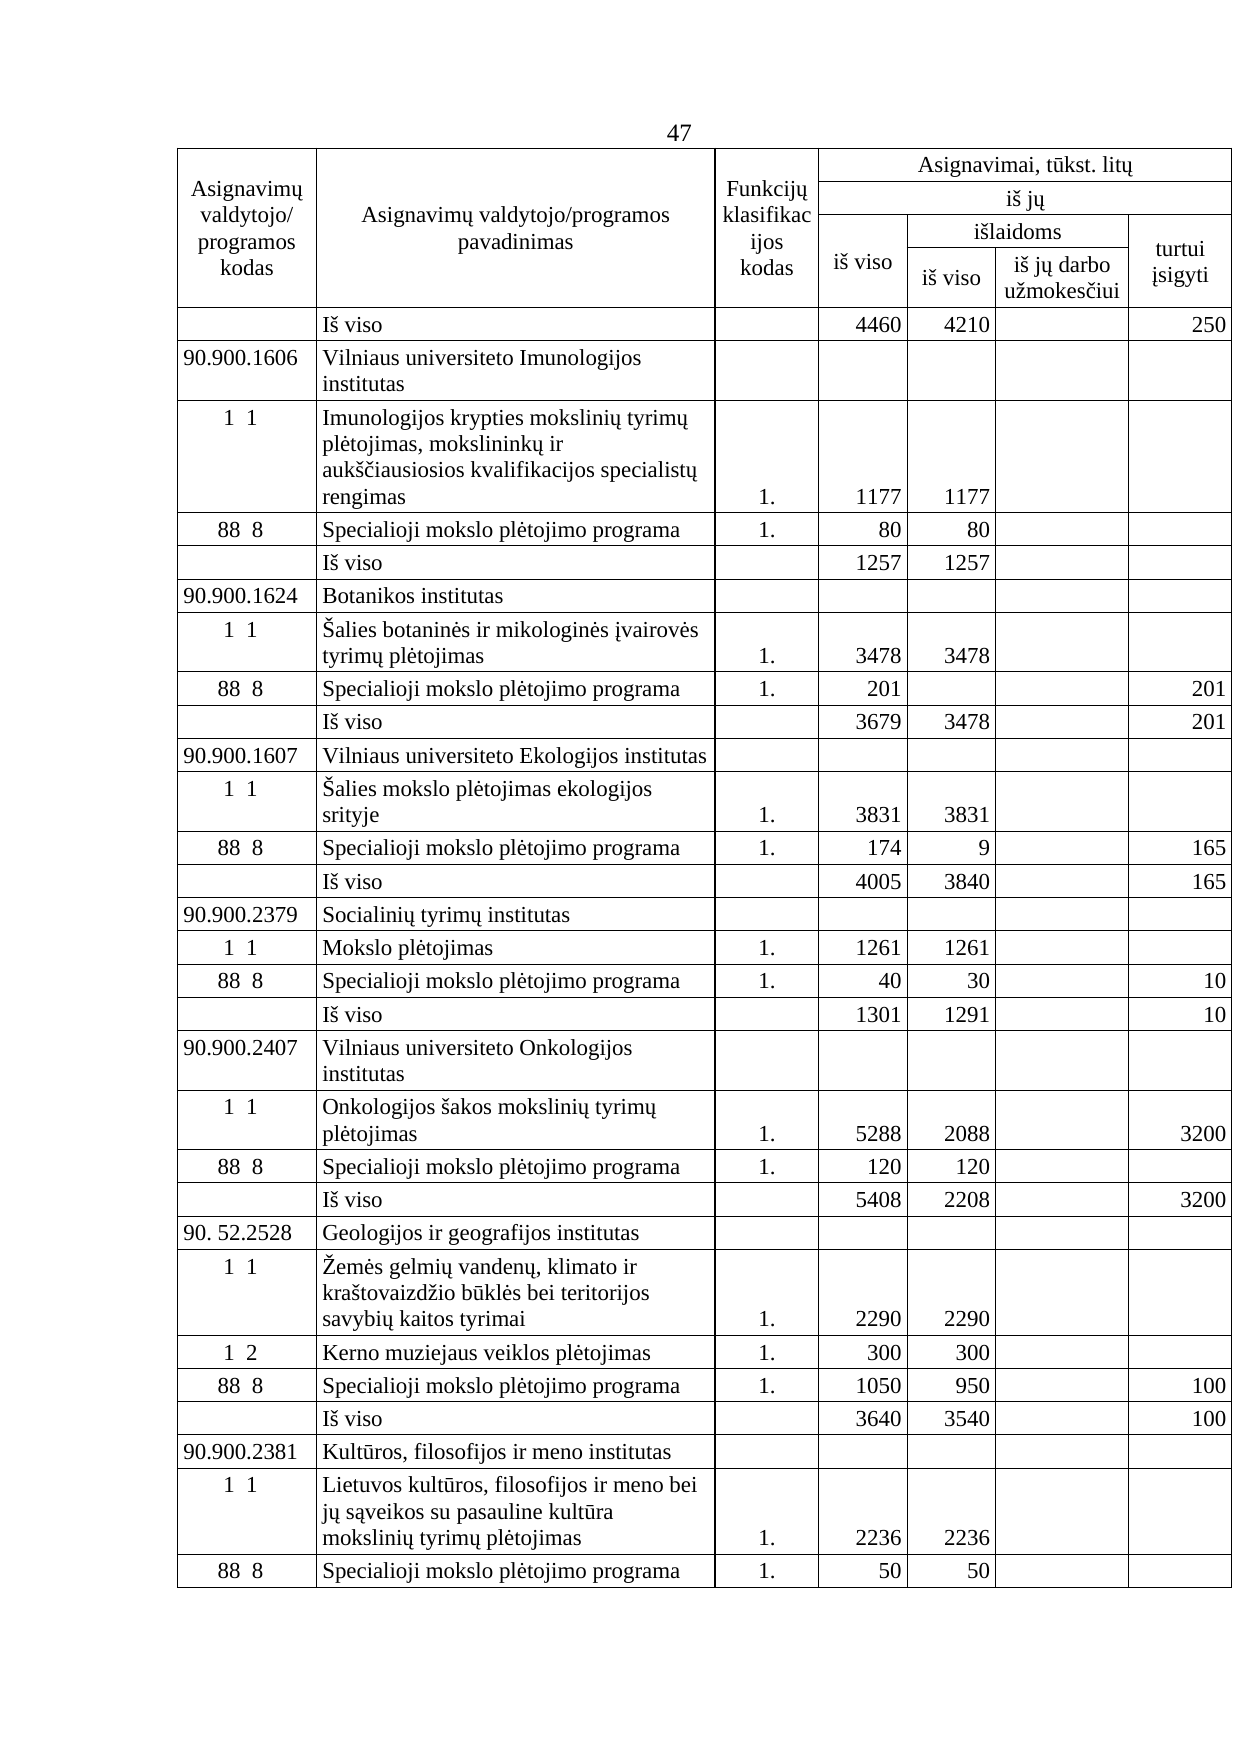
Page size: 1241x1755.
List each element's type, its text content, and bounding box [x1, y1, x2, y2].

table_cell [1129, 580, 1231, 612]
table_cell 1261 [908, 931, 995, 963]
table_cell 88 8 [178, 965, 316, 997]
table_cell 88 8 [178, 513, 316, 545]
table_cell Šalies botaninės ir mikologinės įvairovės tyrimų plėtojimas [317, 613, 714, 671]
table_cell 80 [819, 513, 907, 545]
table_cell [908, 341, 995, 400]
table_cell [996, 898, 1128, 930]
table_cell [1129, 1031, 1231, 1089]
table_cell [716, 580, 818, 612]
table_cell 1291 [908, 998, 995, 1030]
table_cell [1129, 513, 1231, 545]
table_cell 2290 [819, 1250, 907, 1335]
table_cell [996, 308, 1128, 340]
table_cell [716, 706, 818, 738]
table_cell Iš viso [317, 706, 714, 738]
table_cell Iš viso [317, 546, 714, 578]
table_cell [996, 1183, 1128, 1216]
table_cell [996, 998, 1128, 1030]
table_cell 4005 [819, 865, 907, 897]
table_cell 2088 [908, 1091, 995, 1149]
table_cell Iš viso [317, 1402, 714, 1434]
table_cell [996, 739, 1128, 771]
table_cell 1. [716, 931, 818, 963]
table_cell 4210 [908, 308, 995, 340]
table_cell [996, 931, 1128, 963]
table_cell Vilniaus universiteto Onkologijos institutas [317, 1031, 714, 1089]
table_cell 3840 [908, 865, 995, 897]
table_cell [1129, 1150, 1231, 1182]
table_cell [1129, 1555, 1231, 1587]
table_cell 1301 [819, 998, 907, 1030]
table_cell iš jų [819, 182, 1231, 214]
table_cell 88 8 [178, 672, 316, 704]
table_cell [908, 1217, 995, 1249]
table_cell Mokslo plėtojimas [317, 931, 714, 963]
table_header Funkcijų klasifikacijos kodas [716, 149, 818, 307]
table_cell [716, 308, 818, 340]
table_cell 88 8 [178, 1369, 316, 1401]
table_cell 1257 [819, 546, 907, 578]
table_cell 1261 [819, 931, 907, 963]
table_cell Specialioji mokslo plėtojimo programa [317, 1555, 714, 1587]
table_cell [716, 1183, 818, 1216]
table_cell 90.900.2407 [178, 1031, 316, 1089]
table_cell 50 [908, 1555, 995, 1587]
table_cell 40 [819, 965, 907, 997]
table_cell 5408 [819, 1183, 907, 1216]
table_cell iš viso [819, 215, 907, 307]
table_cell [996, 1150, 1128, 1182]
table_cell [716, 341, 818, 400]
table_cell 30 [908, 965, 995, 997]
table_cell 90.900.1624 [178, 580, 316, 612]
table_cell [178, 546, 316, 578]
table_cell Kerno muziejaus veiklos plėtojimas [317, 1336, 714, 1368]
table_cell [996, 513, 1128, 545]
table_cell [996, 832, 1128, 864]
table_cell [1129, 401, 1231, 512]
table_cell [1129, 931, 1231, 963]
table_cell 3540 [908, 1402, 995, 1434]
table_cell 1. [716, 401, 818, 512]
table_cell 50 [819, 1555, 907, 1587]
table_cell 3831 [908, 772, 995, 831]
table_cell 1 1 [178, 772, 316, 831]
table_cell [716, 1435, 818, 1468]
table_cell [1129, 1336, 1231, 1368]
table_cell Iš viso [317, 308, 714, 340]
table_cell Iš viso [317, 865, 714, 897]
table_cell [1129, 546, 1231, 578]
table_cell 1. [716, 832, 818, 864]
table_cell 120 [908, 1150, 995, 1182]
table_cell [178, 1402, 316, 1434]
table_cell 950 [908, 1369, 995, 1401]
table_cell [716, 1031, 818, 1089]
table_cell [996, 1402, 1128, 1434]
table_cell 90. 52.2528 [178, 1217, 316, 1249]
table_cell [908, 672, 995, 704]
table_cell 3200 [1129, 1183, 1231, 1216]
table_cell [819, 1217, 907, 1249]
table_cell [996, 1031, 1128, 1089]
table_cell 90.900.2381 [178, 1435, 316, 1468]
table_cell 120 [819, 1150, 907, 1182]
table_cell 1. [716, 1150, 818, 1182]
table_cell 3478 [908, 706, 995, 738]
table_cell 300 [908, 1336, 995, 1368]
table_cell 4460 [819, 308, 907, 340]
table_cell išlaidoms [908, 215, 1128, 247]
table_cell [716, 865, 818, 897]
table_cell [996, 341, 1128, 400]
table_cell 3478 [819, 613, 907, 671]
table_cell Onkologijos šakos mokslinių tyrimų plėtojimas [317, 1091, 714, 1149]
table_cell [716, 898, 818, 930]
table_cell Šalies mokslo plėtojimas ekologijos srityje [317, 772, 714, 831]
table_cell Specialioji mokslo plėtojimo programa [317, 1150, 714, 1182]
table_cell [1129, 1217, 1231, 1249]
table_cell [819, 1435, 907, 1468]
table_cell [1129, 772, 1231, 831]
table_cell [1129, 341, 1231, 400]
table_cell 1. [716, 1336, 818, 1368]
table_cell 88 8 [178, 832, 316, 864]
table_cell 1. [716, 613, 818, 671]
table_cell iš viso [908, 248, 995, 307]
table_cell [716, 1217, 818, 1249]
table_cell [908, 1435, 995, 1468]
table_cell 100 [1129, 1402, 1231, 1434]
table_cell [996, 1217, 1128, 1249]
table_cell [908, 1031, 995, 1089]
table_cell [1129, 898, 1231, 930]
table_cell 201 [1129, 706, 1231, 738]
table_cell 165 [1129, 865, 1231, 897]
table_cell Žemės gelmių vandenų, klimato ir kraštovaizdžio būklės bei teritorijos savybių kaitos tyrimai [317, 1250, 714, 1335]
table_cell 1 1 [178, 613, 316, 671]
table_cell 3679 [819, 706, 907, 738]
table_header Asignavimų valdytojo/programos pavadinimas [317, 149, 714, 307]
table_cell 1. [716, 1250, 818, 1335]
table_cell [1129, 613, 1231, 671]
table_cell 10 [1129, 965, 1231, 997]
table_cell 90.900.1606 [178, 341, 316, 400]
table_cell [908, 898, 995, 930]
table_cell 100 [1129, 1369, 1231, 1401]
table_cell Geologijos ir geografijos institutas [317, 1217, 714, 1249]
table_cell [996, 865, 1128, 897]
table_cell 174 [819, 832, 907, 864]
table_cell Iš viso [317, 998, 714, 1030]
table_cell Specialioji mokslo plėtojimo programa [317, 513, 714, 545]
table_cell [996, 706, 1128, 738]
table_cell Kultūros, filosofijos ir meno institutas [317, 1435, 714, 1468]
table_cell [1129, 1469, 1231, 1553]
table_cell Specialioji mokslo plėtojimo programa [317, 965, 714, 997]
table_cell 1. [716, 672, 818, 704]
table_cell 1257 [908, 546, 995, 578]
table_cell [819, 1031, 907, 1089]
table_cell Socialinių tyrimų institutas [317, 898, 714, 930]
table_cell [178, 1183, 316, 1216]
table_cell [819, 580, 907, 612]
table_cell Vilniaus universiteto Imunologijos institutas [317, 341, 714, 400]
table_cell [716, 1402, 818, 1434]
table_cell [819, 898, 907, 930]
table_cell [178, 308, 316, 340]
table_cell 201 [819, 672, 907, 704]
table_cell 1. [716, 1555, 818, 1587]
table_cell [996, 401, 1128, 512]
table_cell 1. [716, 1369, 818, 1401]
table_cell 10 [1129, 998, 1231, 1030]
table_cell 1 1 [178, 1250, 316, 1335]
table_cell [716, 739, 818, 771]
table_cell [819, 341, 907, 400]
table_cell Iš viso [317, 1183, 714, 1216]
table_cell 90.900.2379 [178, 898, 316, 930]
table_cell 201 [1129, 672, 1231, 704]
table_cell [178, 706, 316, 738]
table_cell Specialioji mokslo plėtojimo programa [317, 672, 714, 704]
table_cell [1129, 1250, 1231, 1335]
table_cell [178, 998, 316, 1030]
table_cell 1. [716, 772, 818, 831]
table_cell Imunologijos krypties mokslinių tyrimų plėtojimas, mokslininkų ir aukščiausiosios kvalifikacijos specialistų rengimas [317, 401, 714, 512]
table_cell iš jų darbo užmokesčiui [996, 248, 1128, 307]
table_cell 1 2 [178, 1336, 316, 1368]
table_cell 80 [908, 513, 995, 545]
table_cell [908, 580, 995, 612]
table_cell Lietuvos kultūros, filosofijos ir meno bei jų sąveikos su pasauline kultūra mokslinių tyrimų plėtojimas [317, 1469, 714, 1553]
table_cell [996, 1369, 1128, 1401]
table_cell [996, 546, 1128, 578]
table_cell [996, 965, 1128, 997]
table_cell 3478 [908, 613, 995, 671]
table_cell [716, 546, 818, 578]
table_cell 2236 [819, 1469, 907, 1553]
table_cell 1. [716, 1091, 818, 1149]
table_cell Specialioji mokslo plėtojimo programa [317, 832, 714, 864]
table_cell 165 [1129, 832, 1231, 864]
table_cell 1. [716, 513, 818, 545]
table_cell 300 [819, 1336, 907, 1368]
table_cell 3831 [819, 772, 907, 831]
table_cell 5288 [819, 1091, 907, 1149]
table_cell 1177 [819, 401, 907, 512]
table_cell 1 1 [178, 931, 316, 963]
table_cell 1 1 [178, 1091, 316, 1149]
table_cell 3200 [1129, 1091, 1231, 1149]
table_cell [996, 580, 1128, 612]
table_cell [716, 998, 818, 1030]
table_cell [996, 1435, 1128, 1468]
table_cell [178, 865, 316, 897]
table_cell 2290 [908, 1250, 995, 1335]
table_cell Botanikos institutas [317, 580, 714, 612]
table_cell 2236 [908, 1469, 995, 1553]
table_cell Vilniaus universiteto Ekologijos institutas [317, 739, 714, 771]
table_cell [908, 739, 995, 771]
table_cell Specialioji mokslo plėtojimo programa [317, 1369, 714, 1401]
table_cell [1129, 1435, 1231, 1468]
table_cell 1050 [819, 1369, 907, 1401]
table_cell 1177 [908, 401, 995, 512]
table_cell 88 8 [178, 1150, 316, 1182]
table_cell [996, 1250, 1128, 1335]
table_header Asignavimų valdytojo/ programos kodas [178, 149, 316, 307]
table_cell 1 1 [178, 1469, 316, 1553]
table_cell 9 [908, 832, 995, 864]
table_cell 2208 [908, 1183, 995, 1216]
table_cell 90.900.1607 [178, 739, 316, 771]
table_cell [996, 1555, 1128, 1587]
table_header Asignavimai, tūkst. litų [819, 149, 1231, 181]
table_cell turtui įsigyti [1129, 215, 1231, 307]
table_cell [996, 772, 1128, 831]
table_cell 250 [1129, 308, 1231, 340]
table_cell 1. [716, 965, 818, 997]
table_cell 88 8 [178, 1555, 316, 1587]
table_cell [996, 1469, 1128, 1553]
table_cell [819, 739, 907, 771]
table_cell [996, 672, 1128, 704]
table_cell 1. [716, 1469, 818, 1553]
table_cell [996, 613, 1128, 671]
table_cell 3640 [819, 1402, 907, 1434]
table_cell [1129, 739, 1231, 771]
table_cell [996, 1336, 1128, 1368]
table_cell 1 1 [178, 401, 316, 512]
table_cell [996, 1091, 1128, 1149]
